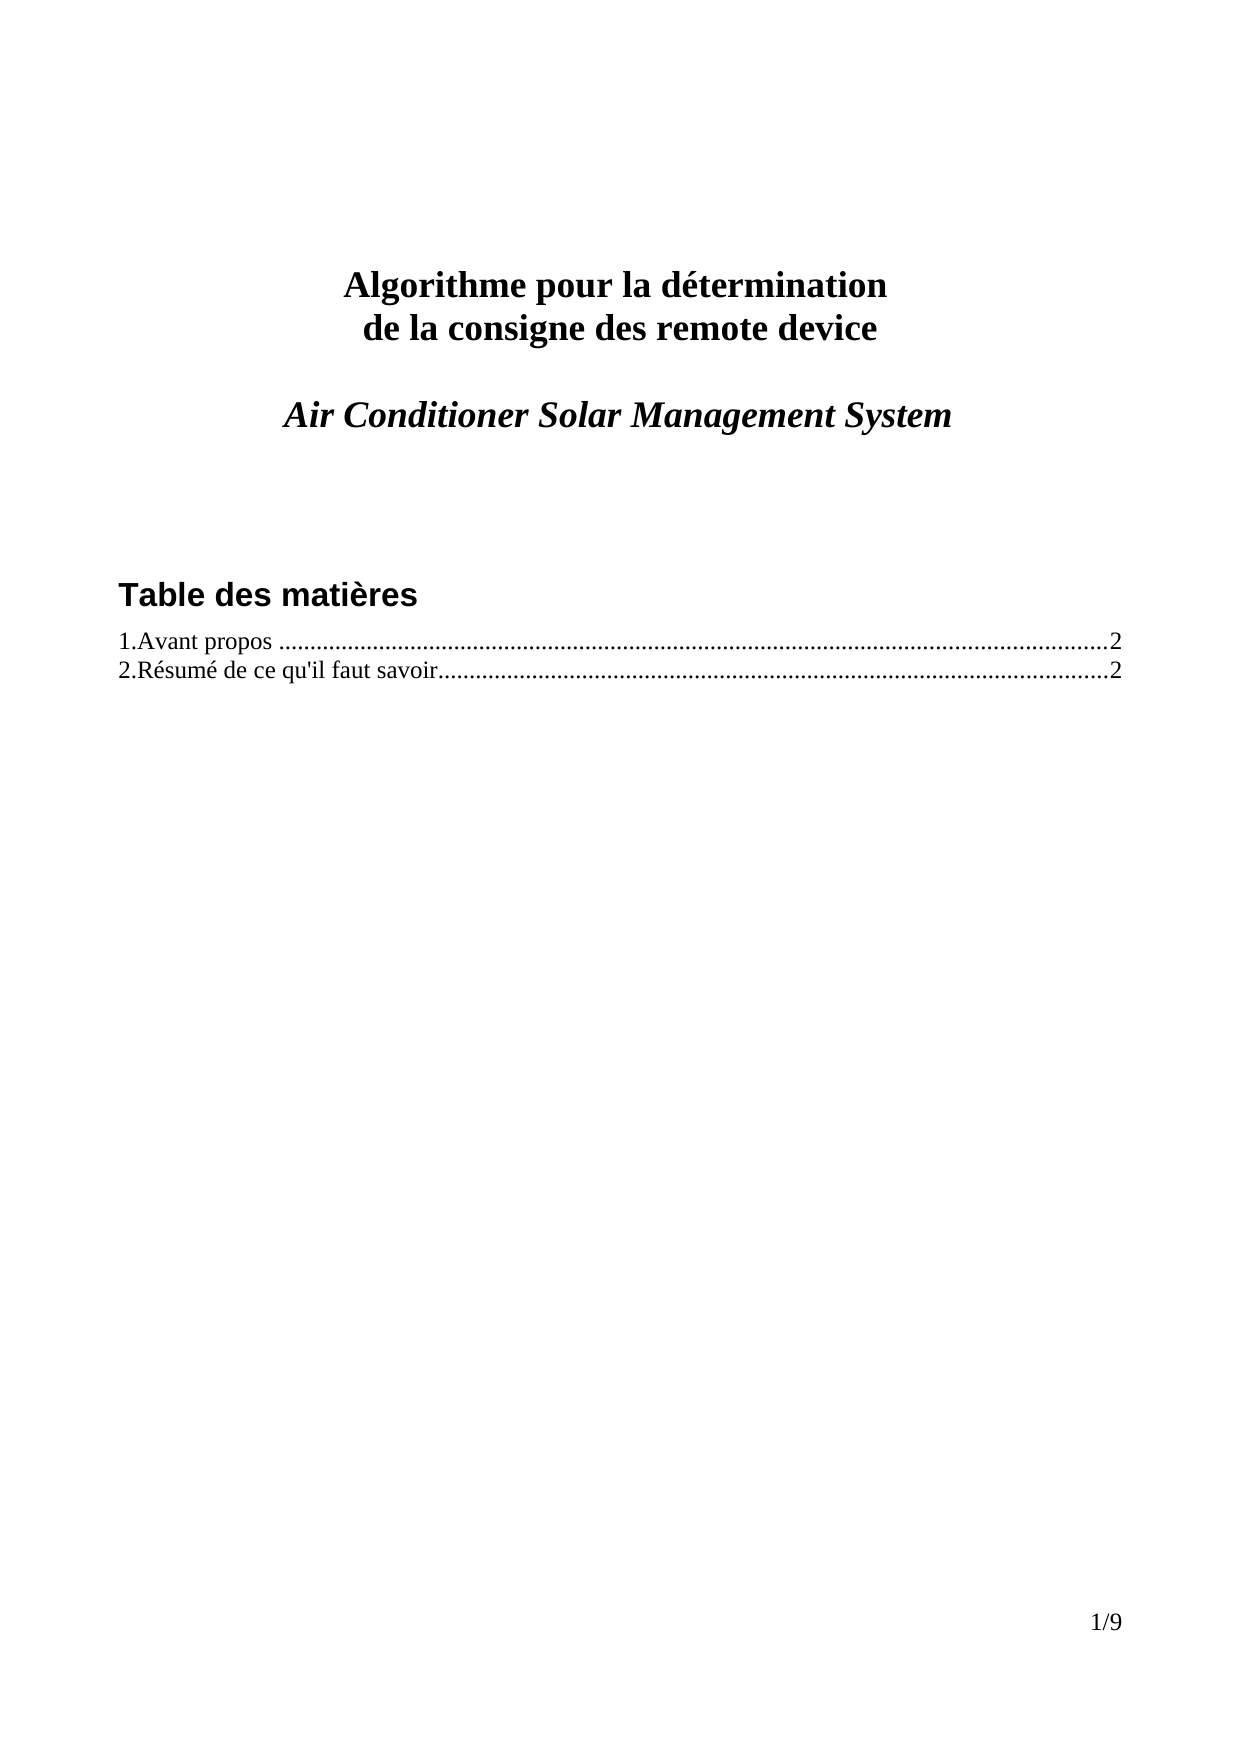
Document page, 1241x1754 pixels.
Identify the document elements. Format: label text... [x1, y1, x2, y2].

text Algorithme pour la détermination [118, 263, 1122, 306]
text de la consigne des remote device [118, 306, 1122, 349]
text 2.Résumé de ce qu'il faut savoir 2 [118, 655, 1122, 683]
text Air Conditioner Solar Management System [118, 392, 1122, 435]
subtitle Table des matières [118, 575, 1122, 613]
text 1.Avant propos 2 [118, 626, 1122, 655]
